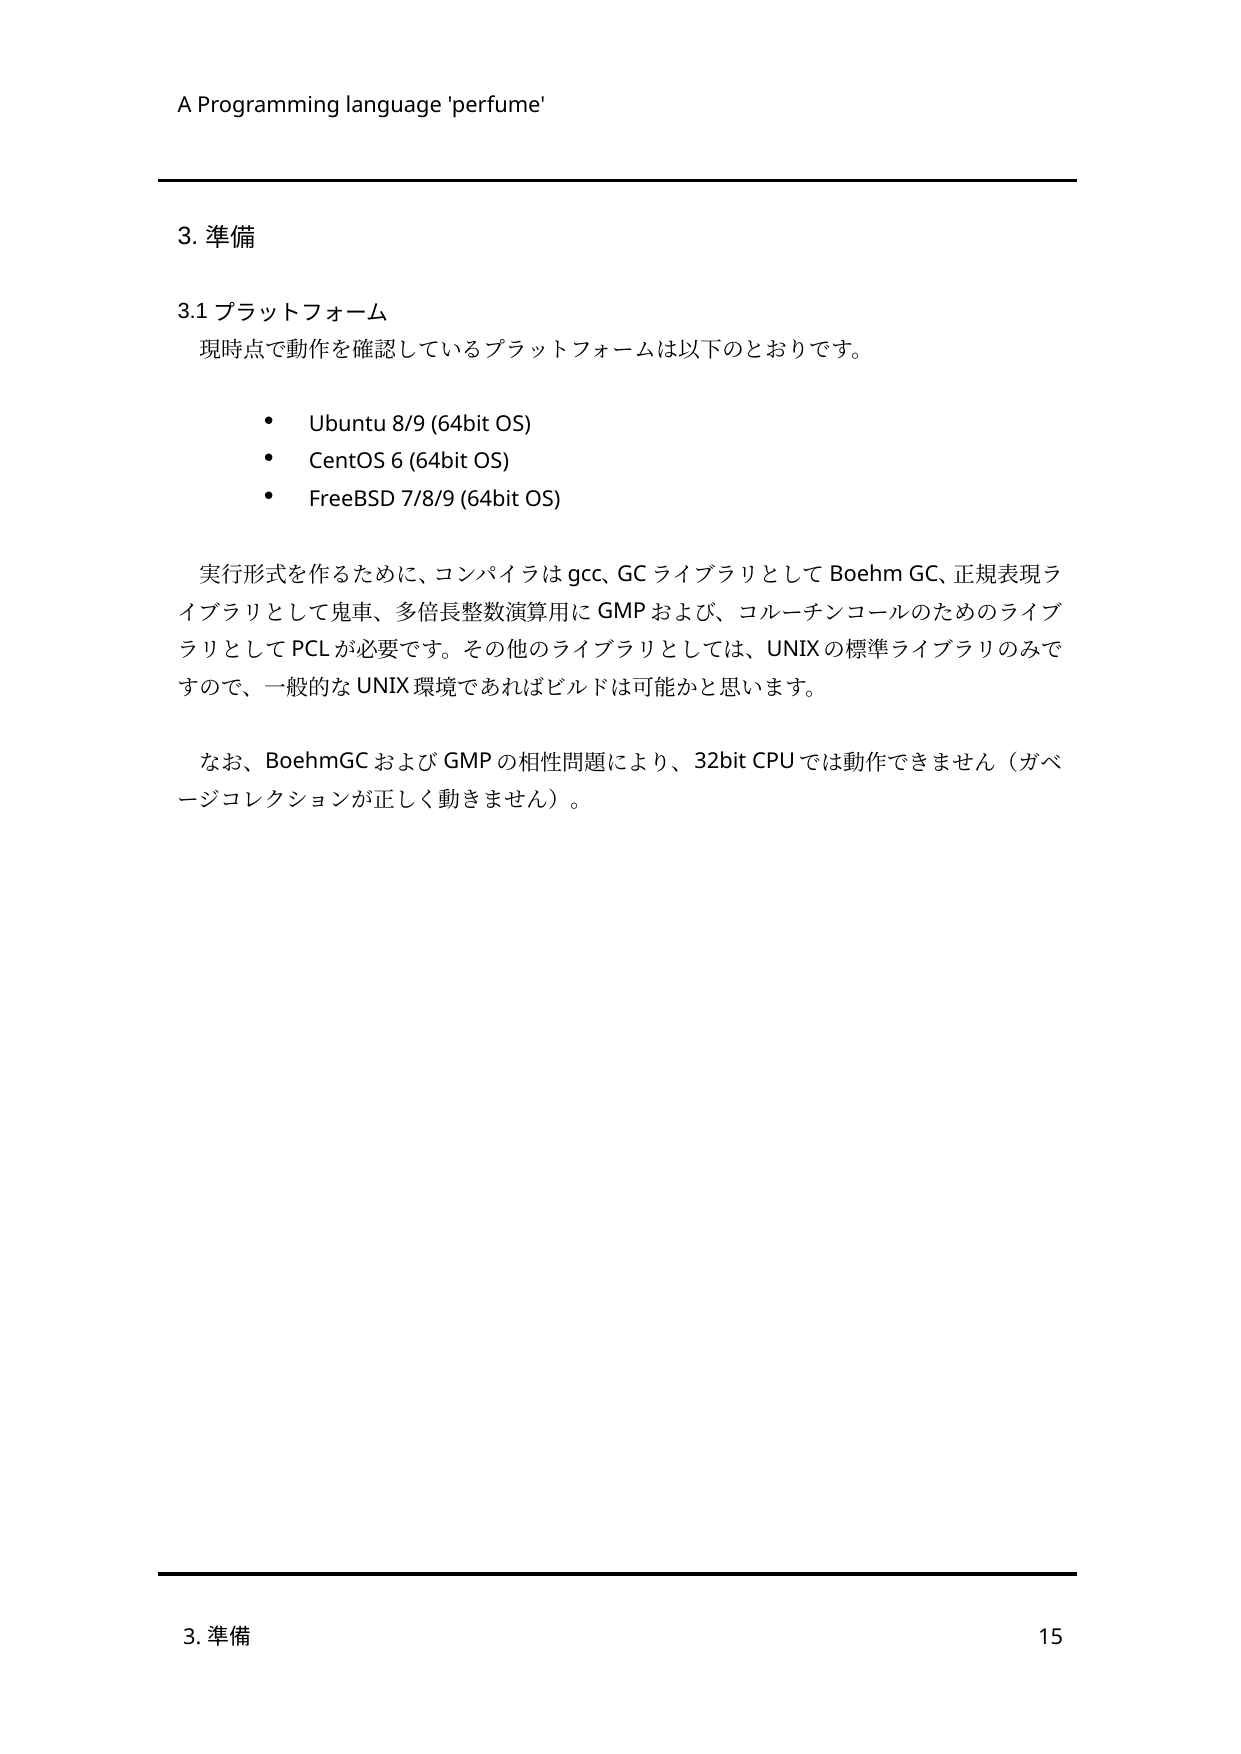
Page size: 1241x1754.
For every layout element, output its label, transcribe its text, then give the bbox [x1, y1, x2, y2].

list CentOS 6 (64bit OS) [265, 442, 1063, 479]
text 実行形式を作るために、コンパイラはgcc、GCライブラリとしてBoehm GC、正規表現ライブラリとして鬼車、多倍長整数演算用にGMPおよび、コルーチンコールのためのライブラリとしてPCLが必要です。その他のライブラリとしては、UNIXの標準ライブラリのみですので、一般的なUNIX環境であればビルドは可能かと思います。 [177, 554, 1063, 704]
subtitle 3. 準備 [177, 217, 1063, 254]
list Ubuntu 8/9 (64bit OS) [265, 404, 1063, 442]
list FreeBSD 7/8/9 (64bit OS) [265, 479, 1063, 517]
text なお、BoehmGCおよびGMPの相性問題により、32bit CPUでは動作できません（ガベージコレクションが正しく動きません）。 [177, 742, 1063, 817]
text 現時点で動作を確認しているプラットフォームは以下のとおりです。 [177, 329, 1063, 367]
subtitle 3.1 プラットフォーム [177, 292, 1063, 329]
